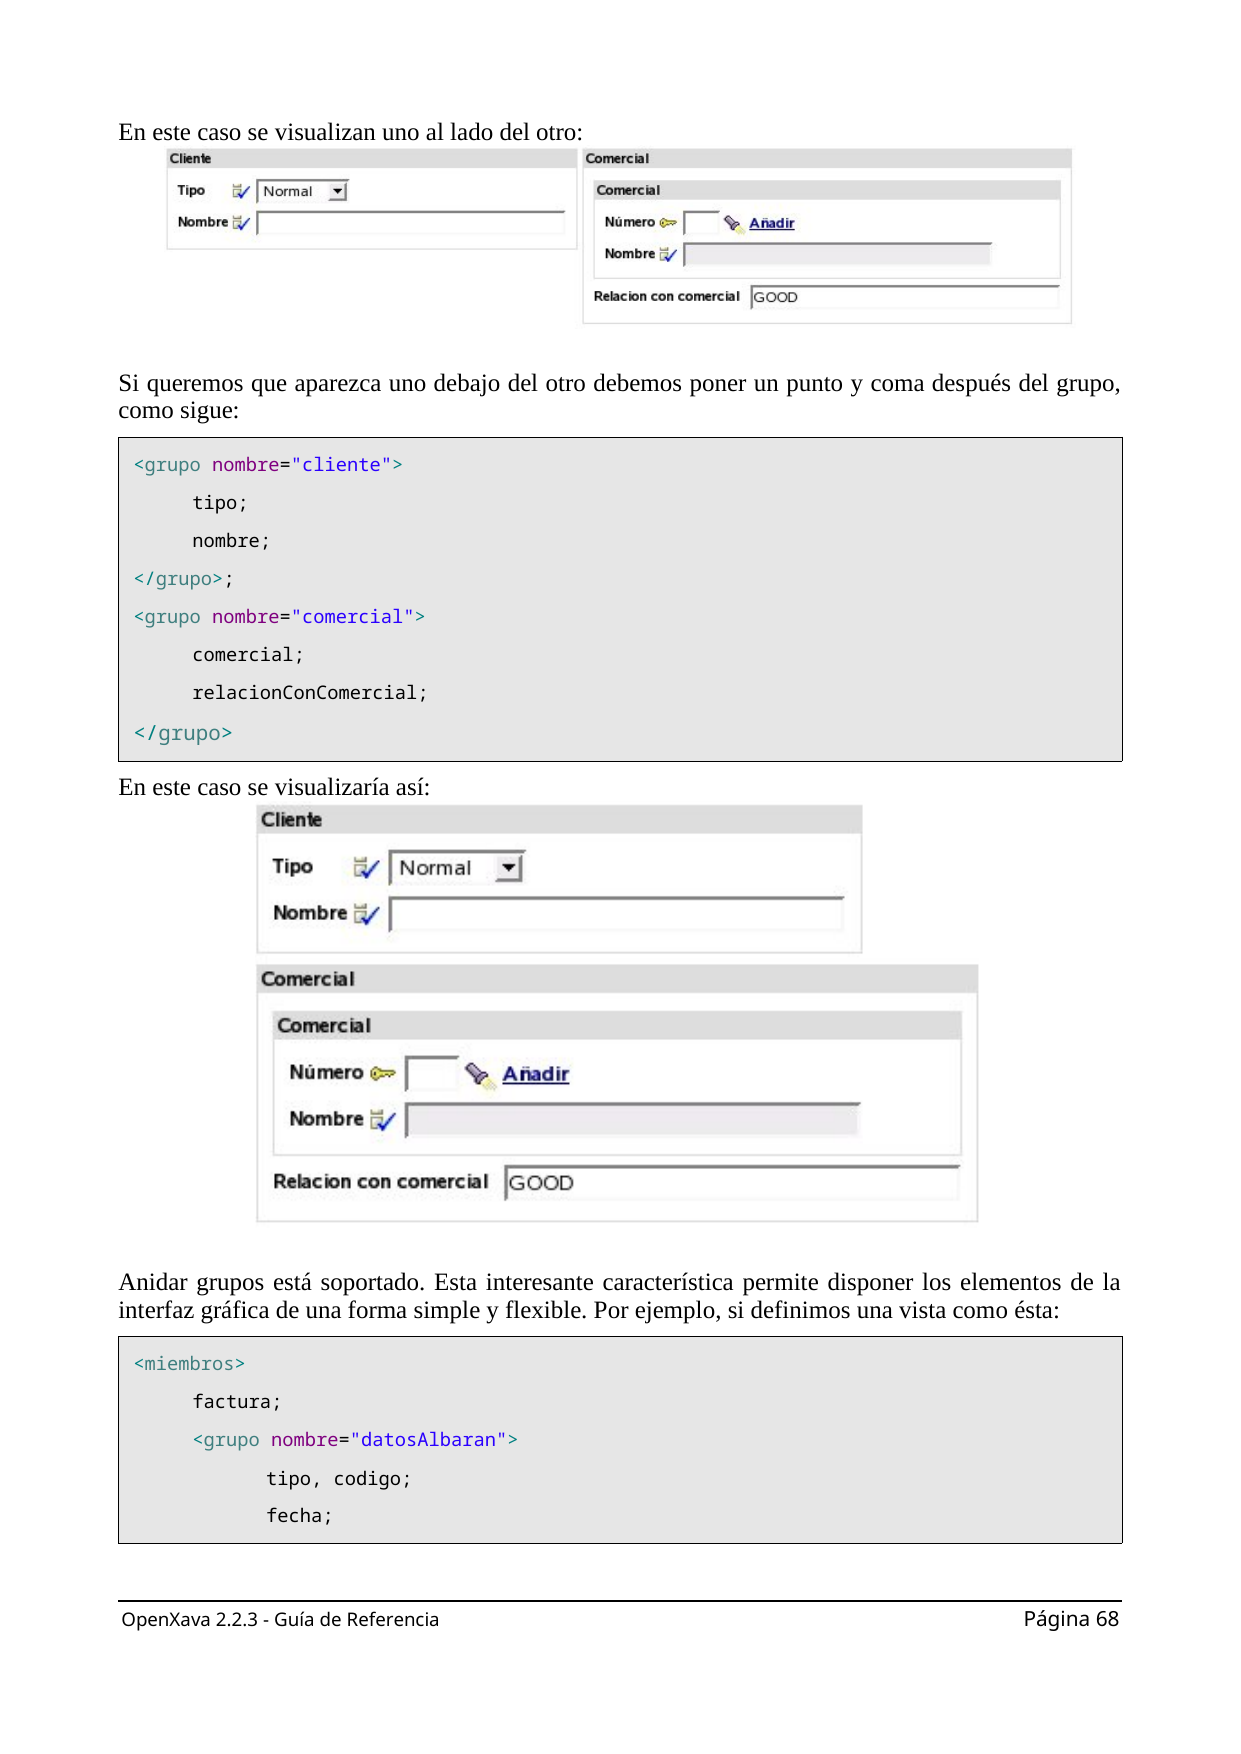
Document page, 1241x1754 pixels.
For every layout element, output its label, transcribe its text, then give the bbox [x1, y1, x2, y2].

text <grupo nombre="comercial"> [119, 589, 1122, 627]
picture [255, 801, 985, 1228]
text Si queremos que aparezca uno debajo del otro debemos poner un punto y coma después del grupo, como sigue: [118, 369, 1122, 424]
text tipo, codigo; [119, 1450, 1122, 1488]
text tipo; [119, 475, 1122, 513]
text En este caso se visualizan uno al lado del otro: [118, 118, 1122, 146]
text <miembros> [119, 1337, 1122, 1374]
picture [163, 145, 1077, 329]
text comercial; [119, 627, 1122, 665]
text </grupo> [119, 703, 1122, 761]
text nombre; [119, 513, 1122, 551]
text Anidar grupos está soportado. Esta interesante característica permite disponer los elementos de la interfaz gráfica de una forma simple y flexible. Por ejemplo, si definimos una vista como ésta: [118, 1268, 1122, 1323]
text relacionConComercial; [119, 665, 1122, 703]
text fecha; [119, 1488, 1122, 1543]
text <grupo nombre="datosAlbaran"> [119, 1412, 1122, 1450]
text <grupo nombre="cliente"> [119, 438, 1122, 475]
text factura; [119, 1374, 1122, 1412]
text </grupo>; [119, 551, 1122, 589]
text En este caso se visualizaría así: [118, 773, 1122, 801]
